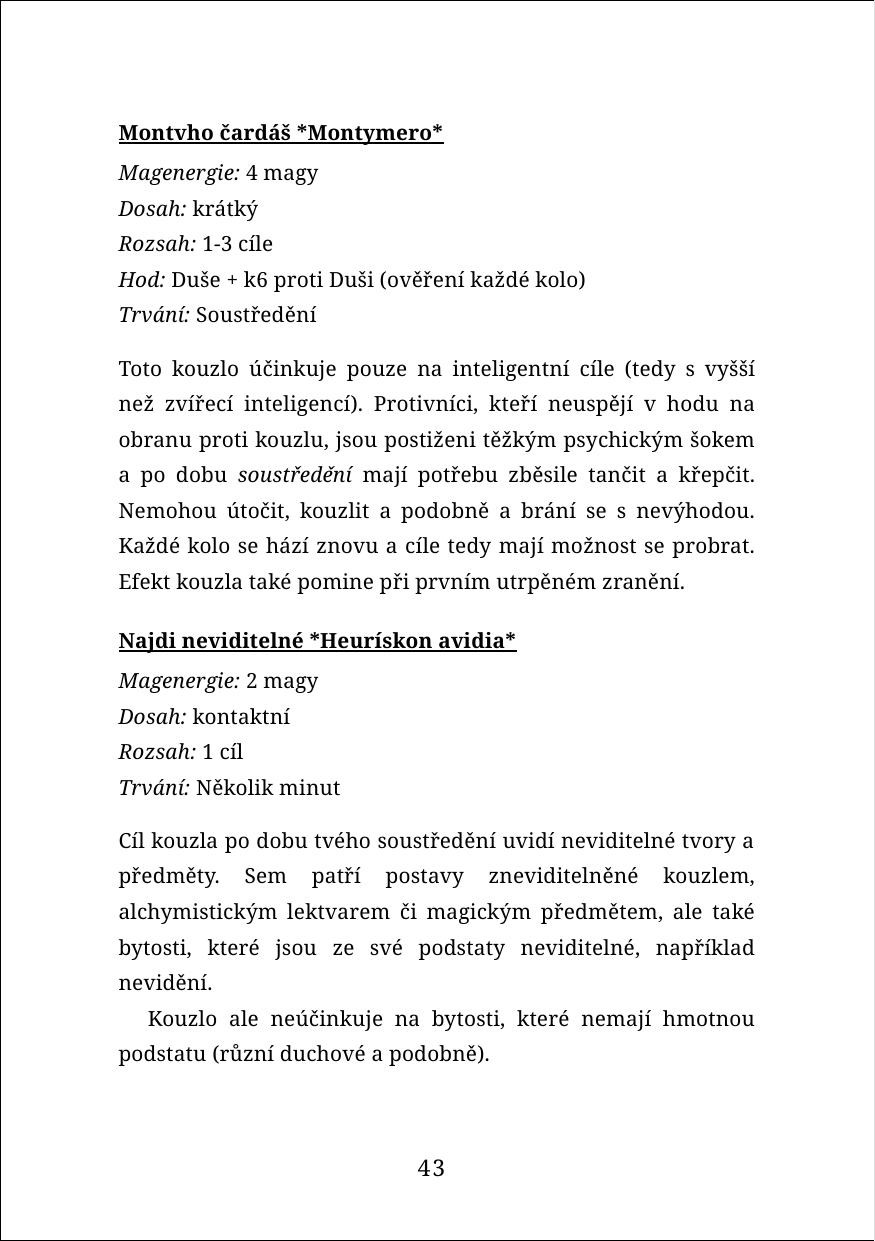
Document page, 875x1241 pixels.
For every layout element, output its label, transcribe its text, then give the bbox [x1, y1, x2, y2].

subtitle Montvho čardáš *Montymero* [118, 118, 756, 147]
text Magenergie: 2 magy Dosah: kontaktní Rozsah: 1 cíl Trvání: Několik minut [118, 666, 756, 801]
subtitle Najdi neviditelné *Heurískon avidia* [118, 626, 756, 654]
text Toto kouzlo účinkuje pouze na inteligentní cíle (tedy s vyšší než zvířecí inteligencí). Protivníci, kteří neuspějí v hodu na obranu proti kouzlu, jsou postiženi těžkým psychickým šokem a po dobu soustředění mají potřebu zběsile tančit a křepčit. Nemohou útočit, kouzlit a podobně a brání se s nevýhodou. Každé kolo se hází znovu a cíle tedy mají možnost se probrat. Efekt kouzla také pomine při prvním utrpěném zranění. [118, 354, 756, 595]
text Cíl kouzla po dobu tvého soustředění uvidí neviditelné tvory a předměty. Sem patří postavy zneviditelněné kouzlem, alchymistickým lektvarem či magickým předmětem, ale také bytosti, které jsou ze své podstaty neviditelné, například nevidění. Kouzlo ale neúčinkuje na bytosti, které nemají hmotnou podstatu (různí duchové a podobně). [118, 826, 756, 1068]
text Magenergie: 4 magy Dosah: krátký Rozsah: 1-3 cíle Hod: Duše + k6 proti Duši (ověření každé kolo) Trvání: Soustředění [118, 158, 756, 329]
